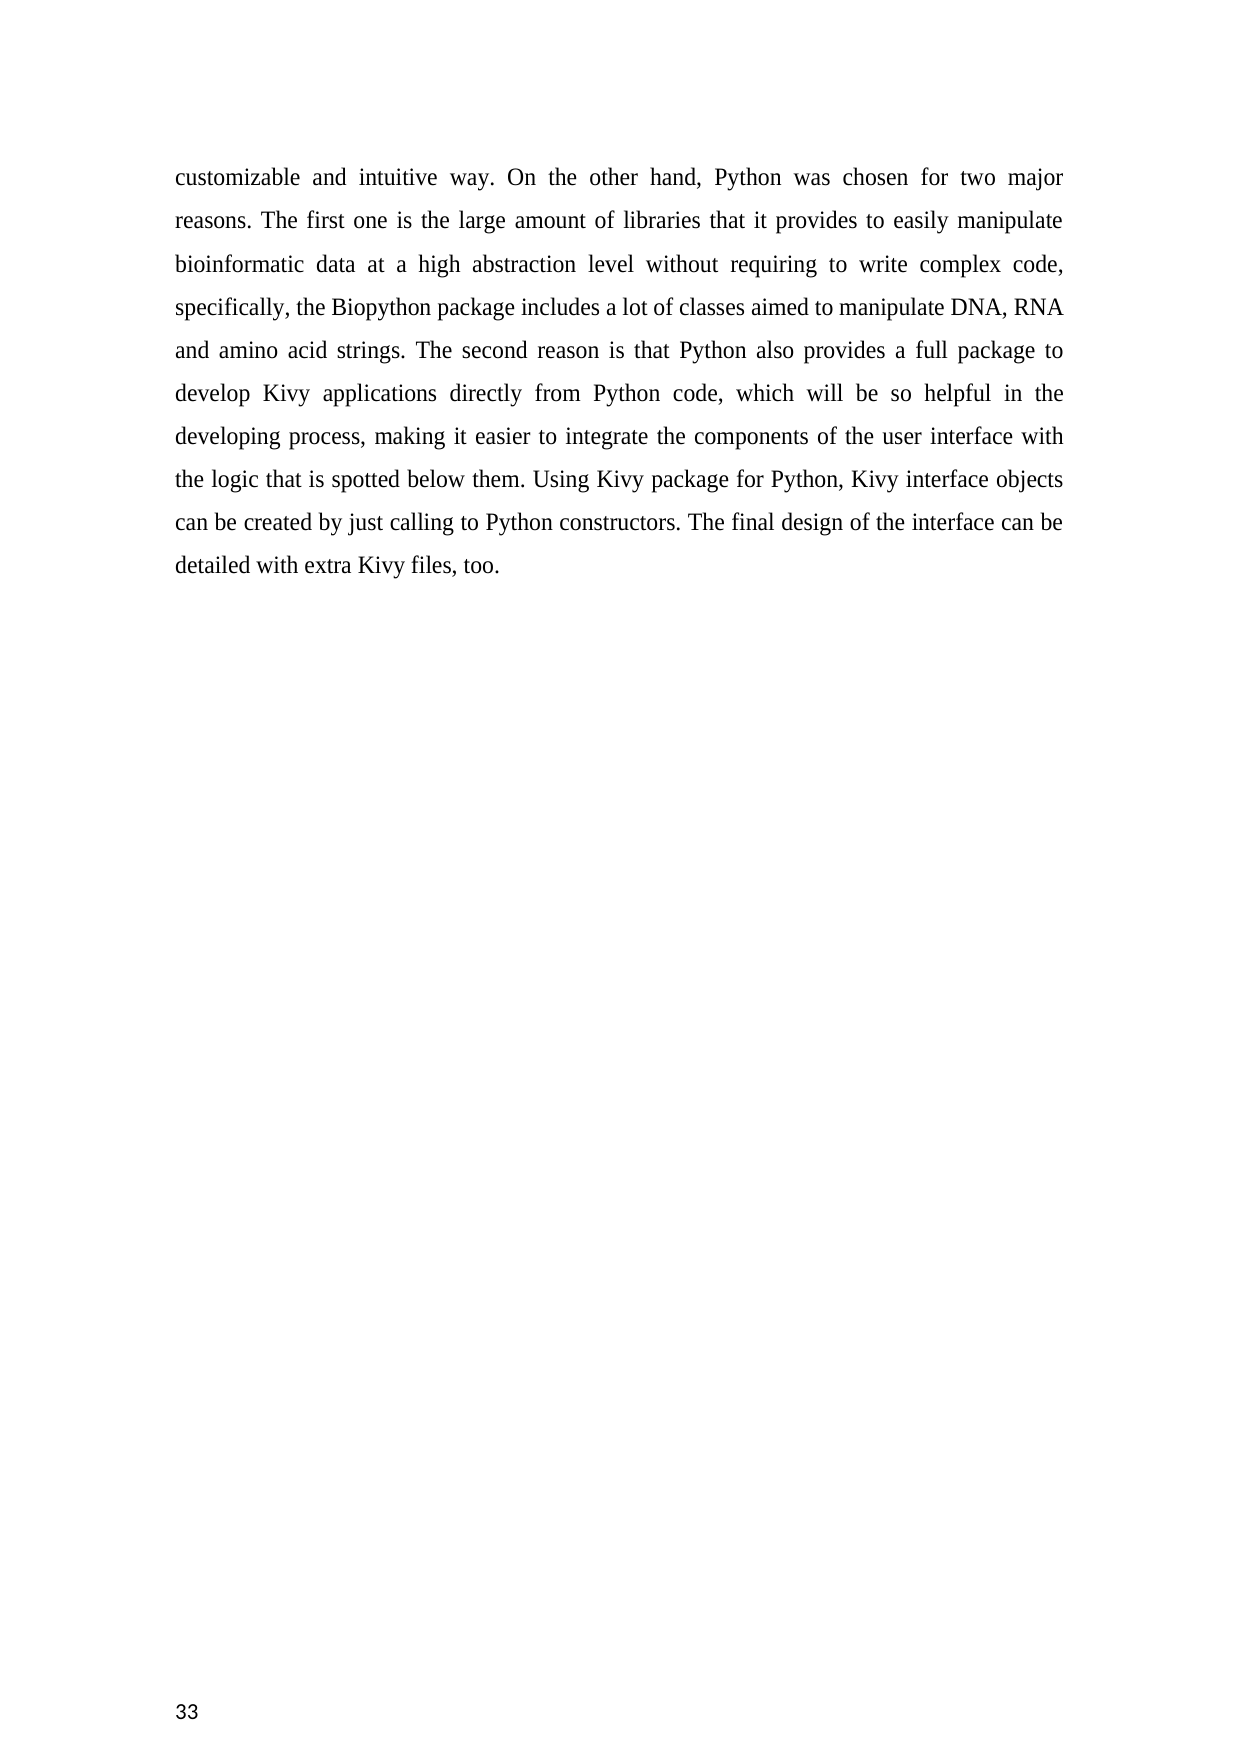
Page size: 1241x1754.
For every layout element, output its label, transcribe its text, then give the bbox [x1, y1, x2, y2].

text customizable and intuitive way. On the other hand, Python was chosen for two major reasons. The first one is the large amount of libraries that it provides to easily manipulate bioinformatic data at a high abstraction level without requiring to write complex code, specifically, the Biopython package includes a lot of classes aimed to manipulate DNA, RNA and amino acid strings. The second reason is that Python also provides a full package to develop Kivy applications directly from Python code, which will be so helpful in the developing process, making it easier to integrate the components of the user interface with the logic that is spotted below them. Using Kivy package for Python, Kivy interface objects can be created by just calling to Python constructors. The final design of the interface can be detailed with extra Kivy files, too. [175, 162, 1065, 579]
